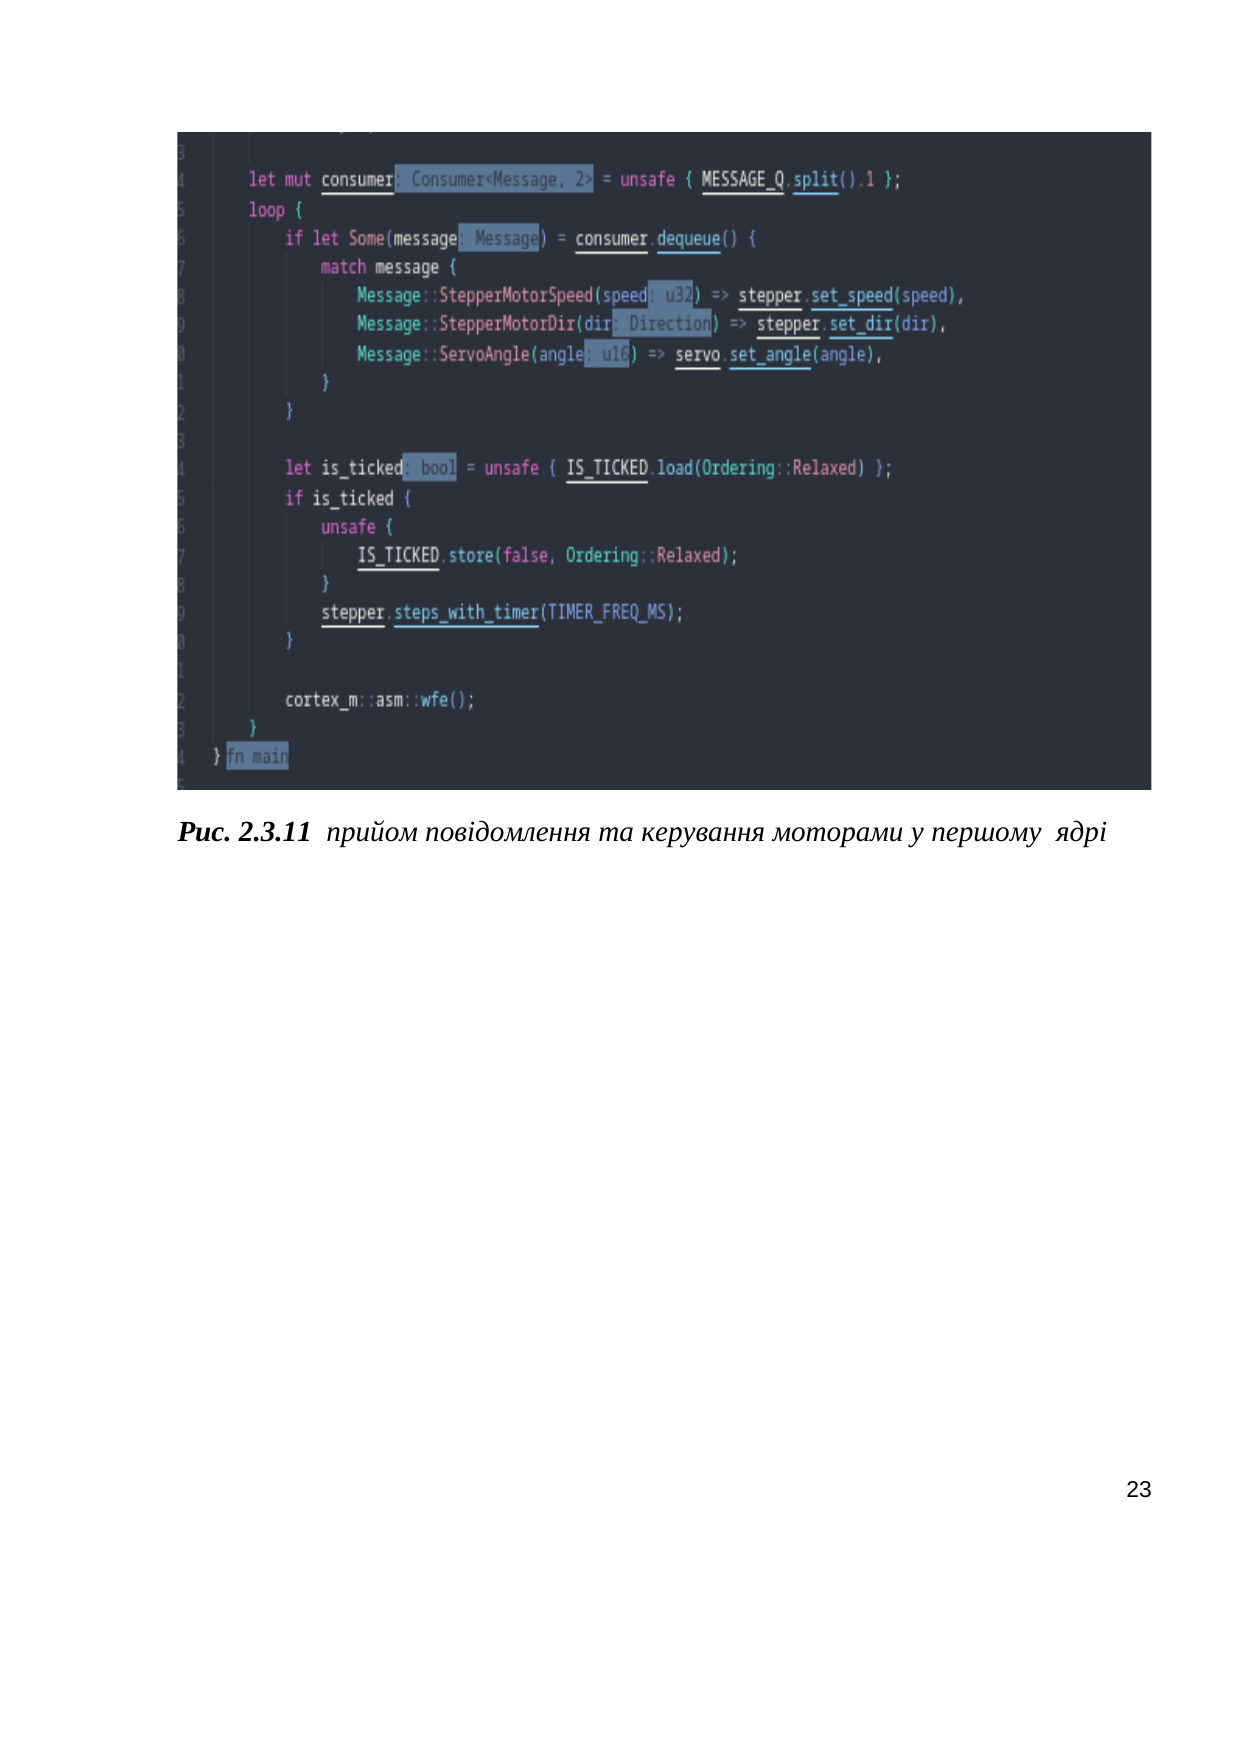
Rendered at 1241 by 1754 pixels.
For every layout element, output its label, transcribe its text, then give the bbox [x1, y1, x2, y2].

picture [177, 132, 1152, 790]
text Рис. 2.3.11 прийом повідомлення та керування моторами у першому ядрі [177, 814, 1152, 848]
